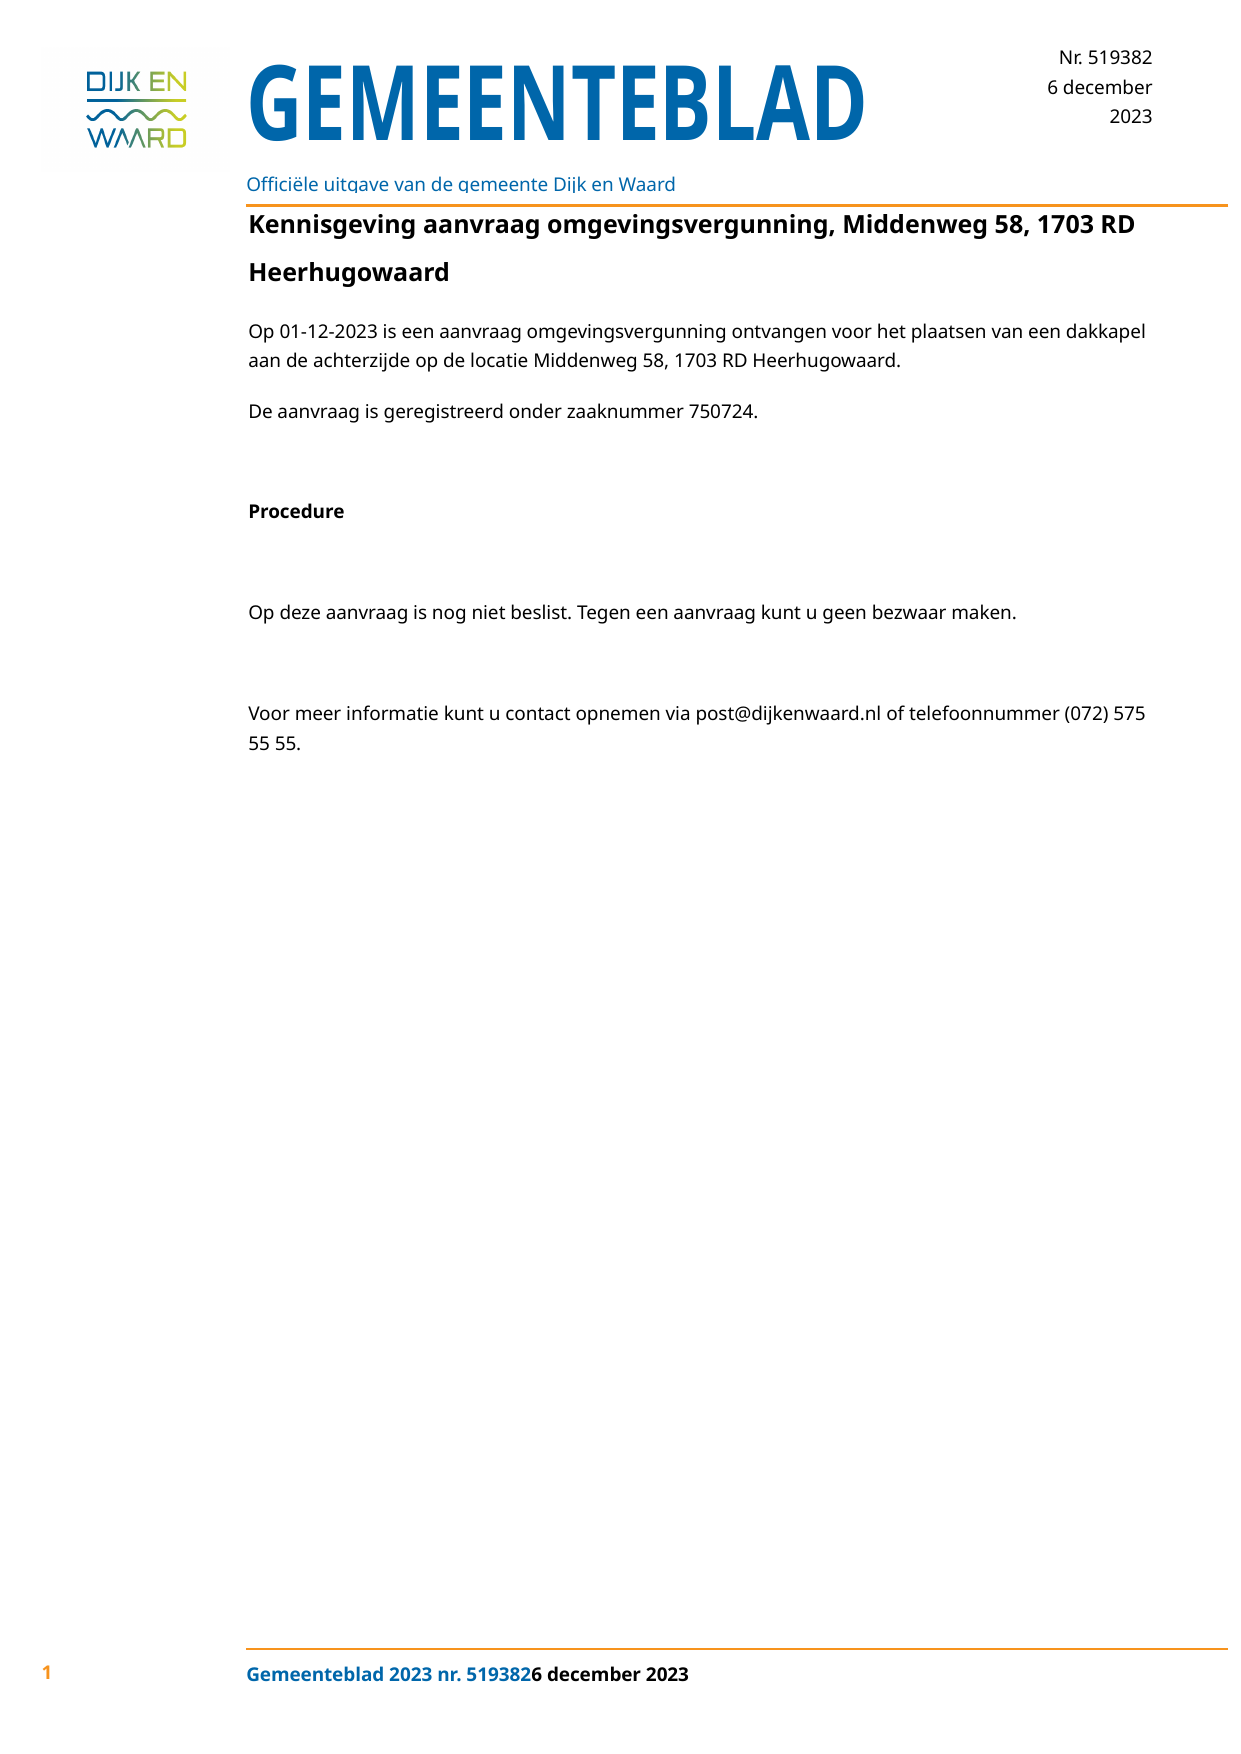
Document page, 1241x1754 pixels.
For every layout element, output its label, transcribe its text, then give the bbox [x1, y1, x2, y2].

text Kennisgeving aanvraag omgevingsvergunning, Middenweg 58, 1703 RD Heerhugowaard [248, 207, 1152, 288]
picture [41, 47, 231, 172]
text Op deze aanvraag is nog niet beslist. Tegen een aanvraag kunt u geen bezwaar maken. [248, 599, 1152, 625]
text Voor meer informatie kunt u contact opnemen via post@dijkenwaard.nl of telefoonnummer (072) 575 55 55. [248, 700, 1152, 756]
text Op 01-12-2023 is een aanvraag omgevingsvergunning ontvangen voor het plaatsen van een dakkapel aan de achterzijde op de locatie Middenweg 58, 1703 RD Heerhugowaard. [248, 318, 1152, 373]
text De aanvraag is geregistreerd onder zaaknummer 750724. [248, 398, 1152, 424]
text Procedure [248, 499, 1152, 524]
